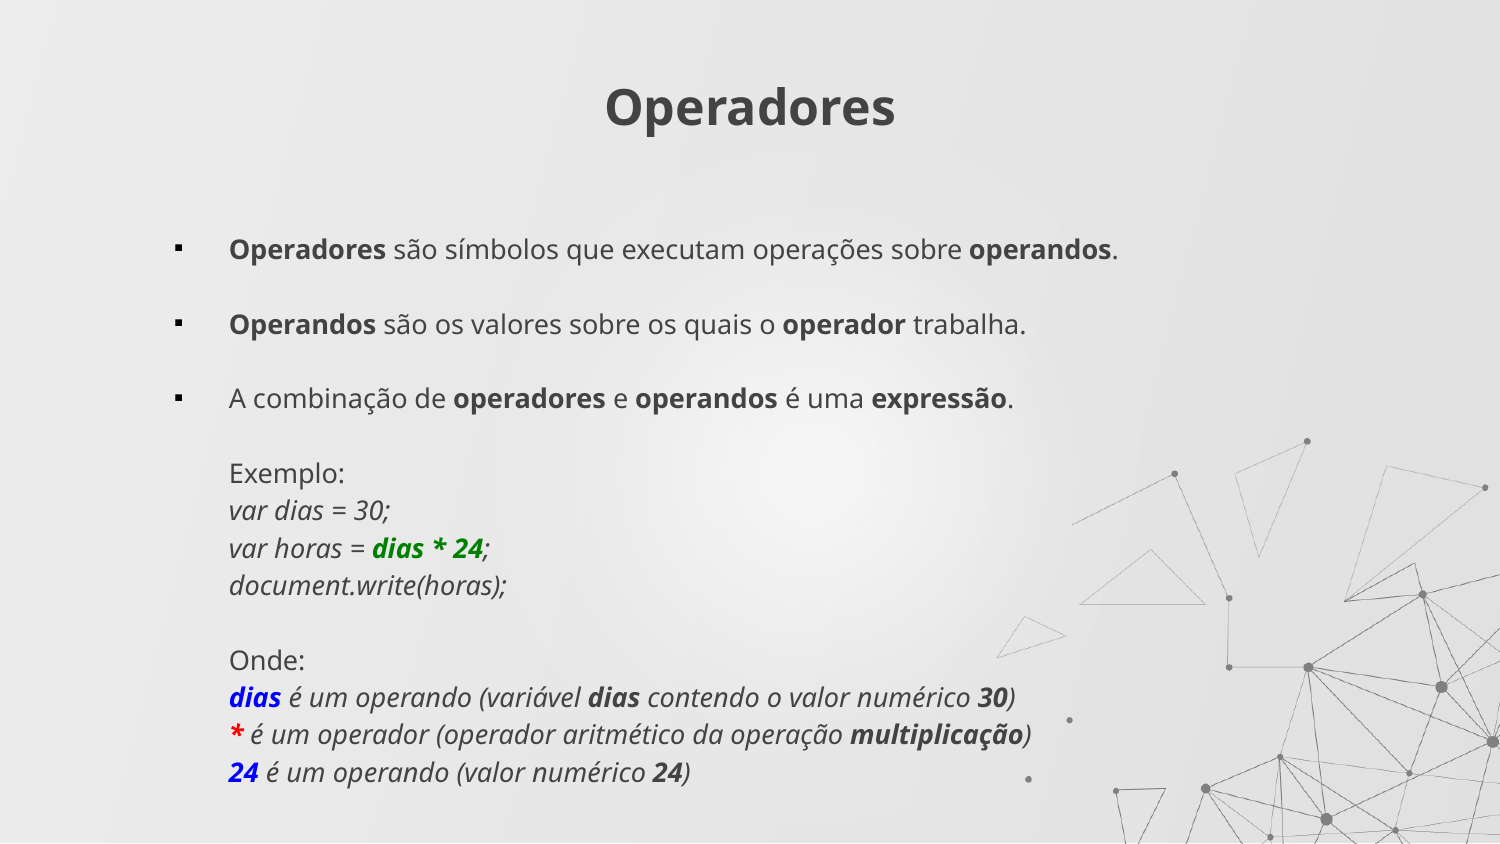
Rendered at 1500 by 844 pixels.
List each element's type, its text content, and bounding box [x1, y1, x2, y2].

title Operadores [60, 60, 1441, 216]
picture [0, 0, 1500, 844]
list Operadores são símbolos que executam operações sobre operandos. Operandos são os valores sobre os quais o operador trabalha. A combinação de operadores e operandos é uma expressão. Exemplo: var dias = 30; var horas = dias * 24; document.write(horas); Onde: dias é um operando (variável dias contendo o valor numérico 30) * é um operador (operador aritmético da operação multiplicação) 24 é um operando (valor numérico 24) [142, 216, 1278, 455]
